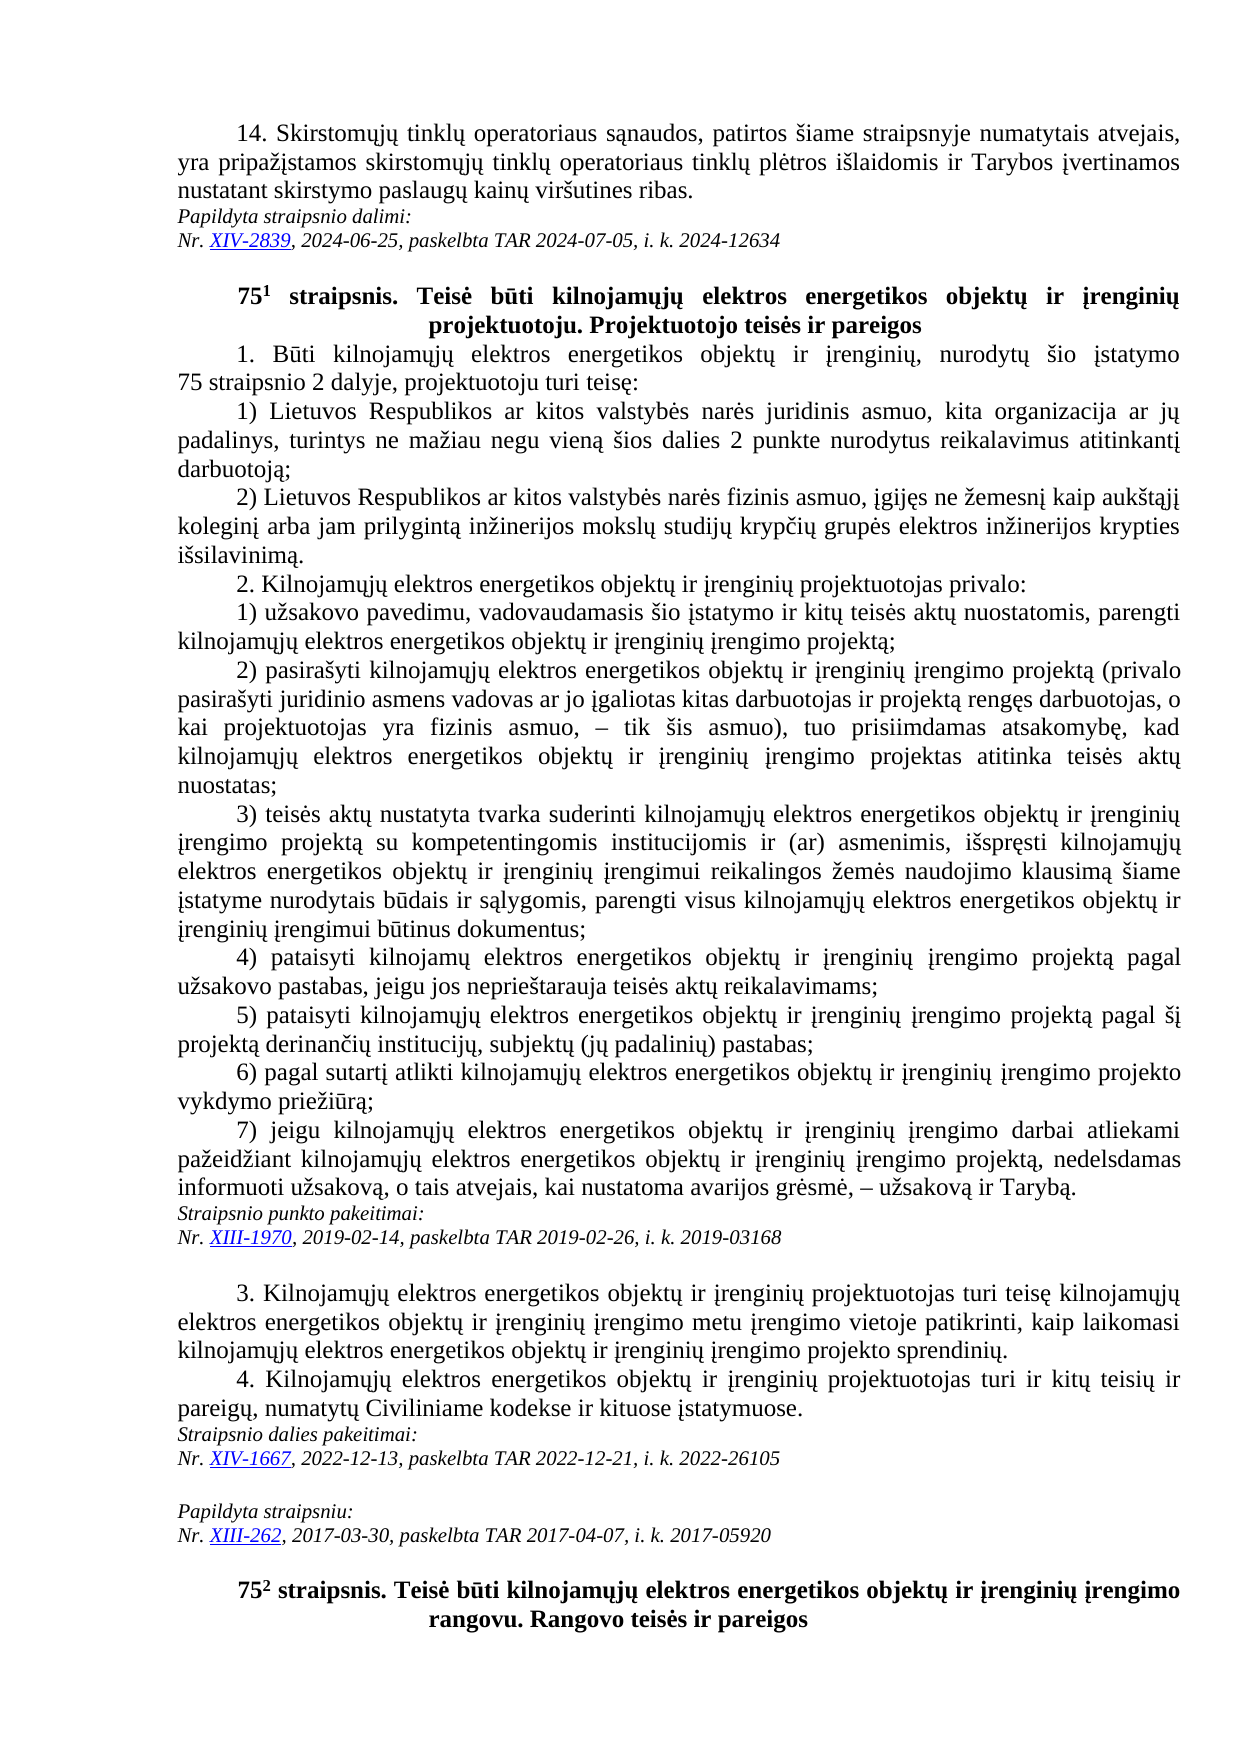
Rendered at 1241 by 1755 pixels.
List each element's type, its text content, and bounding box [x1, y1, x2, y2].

text 1) Lietuvos Respublikos ar kitos valstybės narės juridinis asmuo, kita organizacija ar jų padalinys, turintys ne mažiau negu vieną šios dalies 2 punkte nurodytus reikalavimus atitinkantį darbuotoją; [177, 396, 1181, 482]
text 14. Skirstomųjų tinklų operatoriaus sąnaudos, patirtos šiame straipsnyje numatytais atvejais, yra pripažįstamos skirstomųjų tinklų operatoriaus tinklų plėtros išlaidomis ir Tarybos įvertinamos nustatant skirstymo paslaugų kainų viršutines ribas. [177, 118, 1181, 204]
text 2. Kilnojamųjų elektros energetikos objektų ir įrenginių projektuotojas privalo: [177, 569, 1181, 597]
text Nr. XIII-262, 2017-03-30, paskelbta TAR 2017-04-07, i. k. 2017-05920 [177, 1523, 1181, 1547]
text Nr. XIII-1970, 2019-02-14, paskelbta TAR 2019-02-26, i. k. 2019-03168 [177, 1225, 1181, 1249]
text 751 straipsnis. Teisė būti kilnojamųjų elektros energetikos objektų ir įrenginių projektuotoju. Projektuotojo teisės ir pareigos [237, 281, 1181, 339]
text 2) Lietuvos Respublikos ar kitos valstybės narės fizinis asmuo, įgijęs ne žemesnį kaip aukštąjį koleginį arba jam prilygintą inžinerijos mokslų studijų krypčių grupės elektros inžinerijos krypties išsilavinimą. [177, 482, 1181, 569]
text 7) jeigu kilnojamųjų elektros energetikos objektų ir įrenginių įrengimo darbai atliekami pažeidžiant kilnojamųjų elektros energetikos objektų ir įrenginių įrengimo projektą, nedelsdamas informuoti užsakovą, o tais atvejais, kai nustatoma avarijos grėsmė, – užsakovą ir Tarybą. [177, 1115, 1181, 1201]
text 3. Kilnojamųjų elektros energetikos objektų ir įrenginių projektuotojas turi teisę kilnojamųjų elektros energetikos objektų ir įrenginių įrengimo metu įrengimo vietoje patikrinti, kaip laikomasi kilnojamųjų elektros energetikos objektų ir įrenginių įrengimo projekto sprendinių. [177, 1278, 1181, 1364]
text 4) pataisyti kilnojamų elektros energetikos objektų ir įrenginių įrengimo projektą pagal užsakovo pastabas, jeigu jos neprieštarauja teisės aktų reikalavimams; [177, 942, 1181, 1000]
text 2) pasirašyti kilnojamųjų elektros energetikos objektų ir įrenginių įrengimo projektą (privalo pasirašyti juridinio asmens vadovas ar jo įgaliotas kitas darbuotojas ir projektą rengęs darbuotojas, o kai projektuotojas yra fizinis asmuo, – tik šis asmuo), tuo prisiimdamas atsakomybę, kad kilnojamųjų elektros energetikos objektų ir įrenginių įrengimo projektas atitinka teisės aktų nuostatas; [177, 655, 1181, 799]
text 752 straipsnis. Teisė būti kilnojamųjų elektros energetikos objektų ir įrenginių įrengimo rangovu. Rangovo teisės ir pareigos [237, 1576, 1181, 1633]
text Straipsnio punkto pakeitimai: [177, 1201, 1181, 1225]
text 6) pagal sutartį atlikti kilnojamųjų elektros energetikos objektų ir įrenginių įrengimo projekto vykdymo priežiūrą; [177, 1057, 1181, 1115]
text 3) teisės aktų nustatyta tvarka suderinti kilnojamųjų elektros energetikos objektų ir įrenginių įrengimo projektą su kompetentingomis institucijomis ir (ar) asmenimis, išspręsti kilnojamųjų elektros energetikos objektų ir įrenginių įrengimui reikalingos žemės naudojimo klausimą šiame įstatyme nurodytais būdais ir sąlygomis, parengti visus kilnojamųjų elektros energetikos objektų ir įrenginių įrengimui būtinus dokumentus; [177, 799, 1181, 942]
text 1) užsakovo pavedimu, vadovaudamasis šio įstatymo ir kitų teisės aktų nuostatomis, parengti kilnojamųjų elektros energetikos objektų ir įrenginių įrengimo projektą; [177, 597, 1181, 655]
text 5) pataisyti kilnojamųjų elektros energetikos objektų ir įrenginių įrengimo projektą pagal šį projektą derinančių institucijų, subjektų (jų padalinių) pastabas; [177, 1000, 1181, 1057]
text 4. Kilnojamųjų elektros energetikos objektų ir įrenginių projektuotojas turi ir kitų teisių ir pareigų, numatytų Civiliniame kodekse ir kituose įstatymuose. [177, 1364, 1181, 1422]
text Nr. XIV-2839, 2024-06-25, paskelbta TAR 2024-07-05, i. k. 2024-12634 [177, 228, 1181, 252]
text Nr. XIV-1667, 2022-12-13, paskelbta TAR 2022-12-21, i. k. 2022-26105 [177, 1446, 1181, 1470]
text 1. Būti kilnojamųjų elektros energetikos objektų ir įrenginių, nurodytų šio įstatymo 75 straipsnio 2 dalyje, projektuotoju turi teisę: [177, 339, 1181, 396]
text Papildyta straipsnio dalimi: [177, 204, 1181, 228]
text Straipsnio dalies pakeitimai: [177, 1422, 1181, 1446]
text Papildyta straipsniu: [177, 1499, 1181, 1523]
